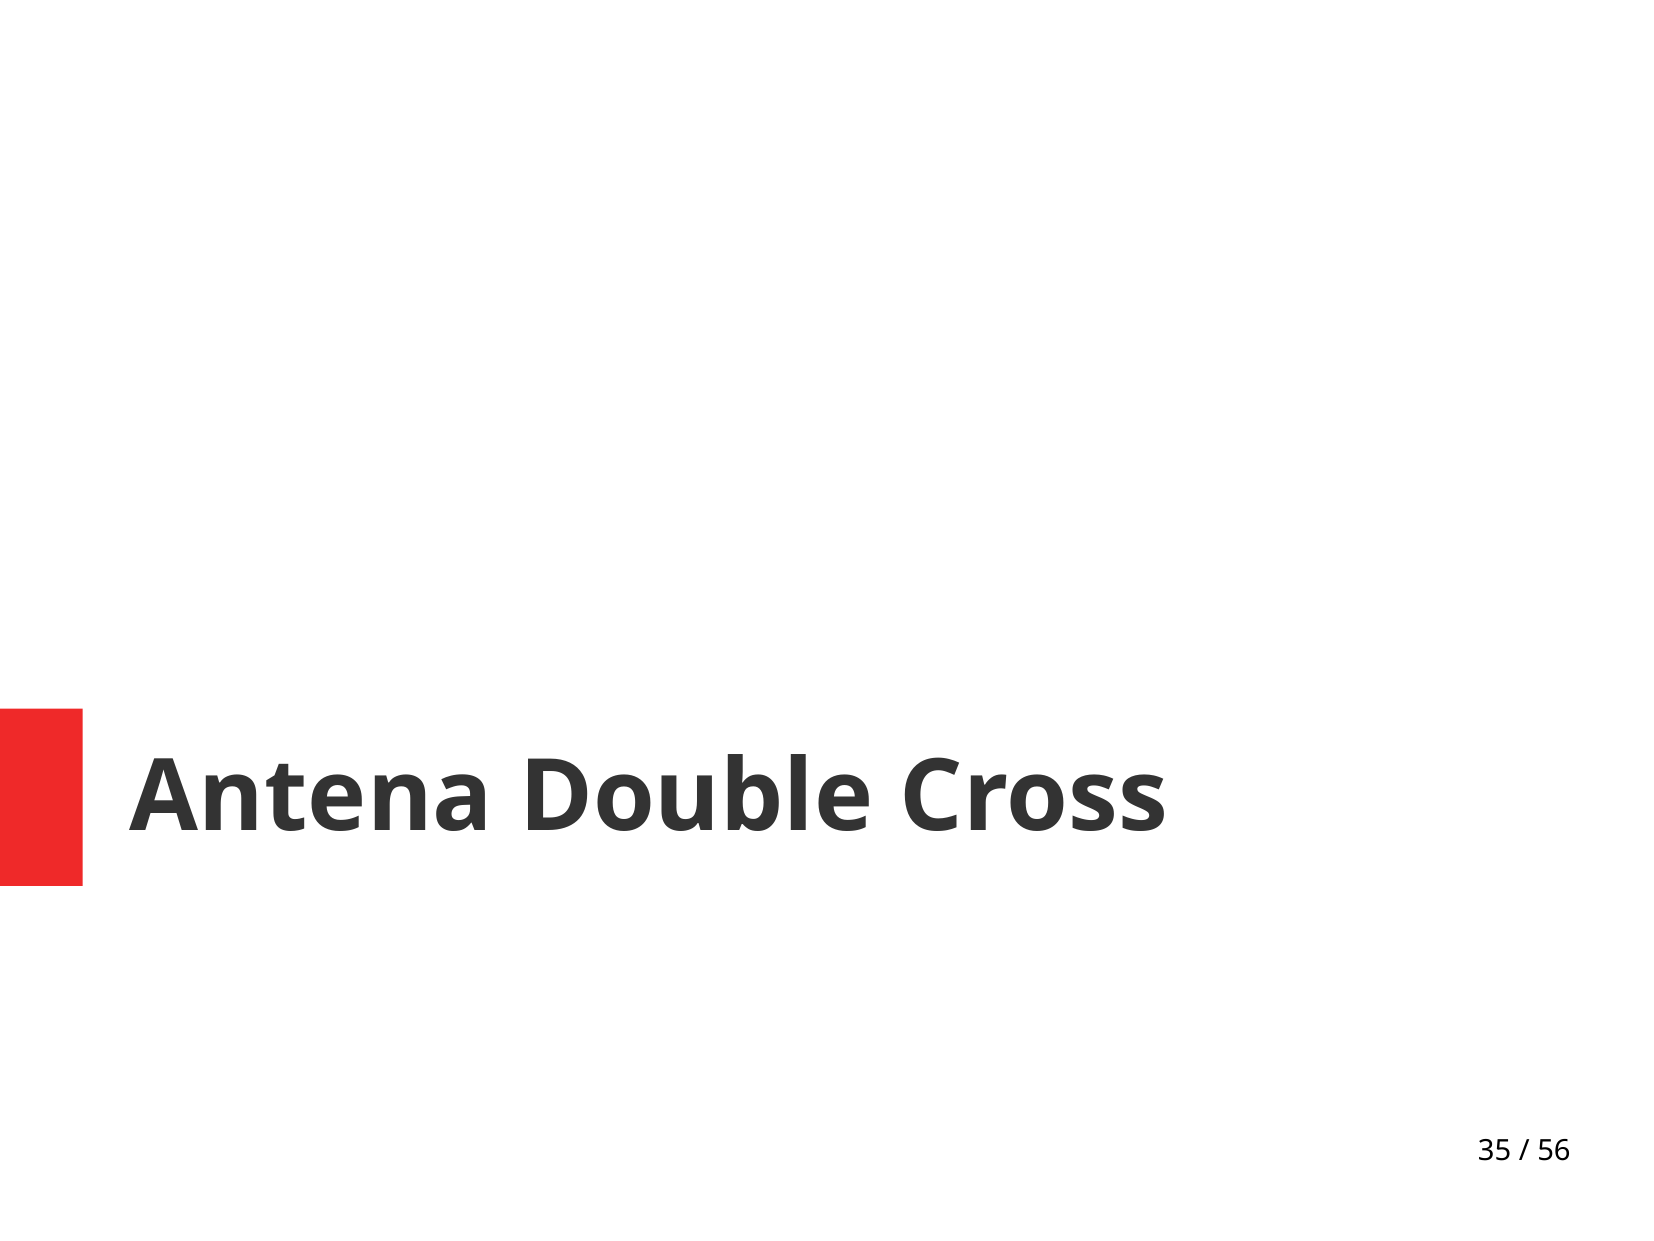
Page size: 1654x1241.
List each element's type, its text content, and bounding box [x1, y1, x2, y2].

title Antena Double Cross [129, 673, 1536, 910]
